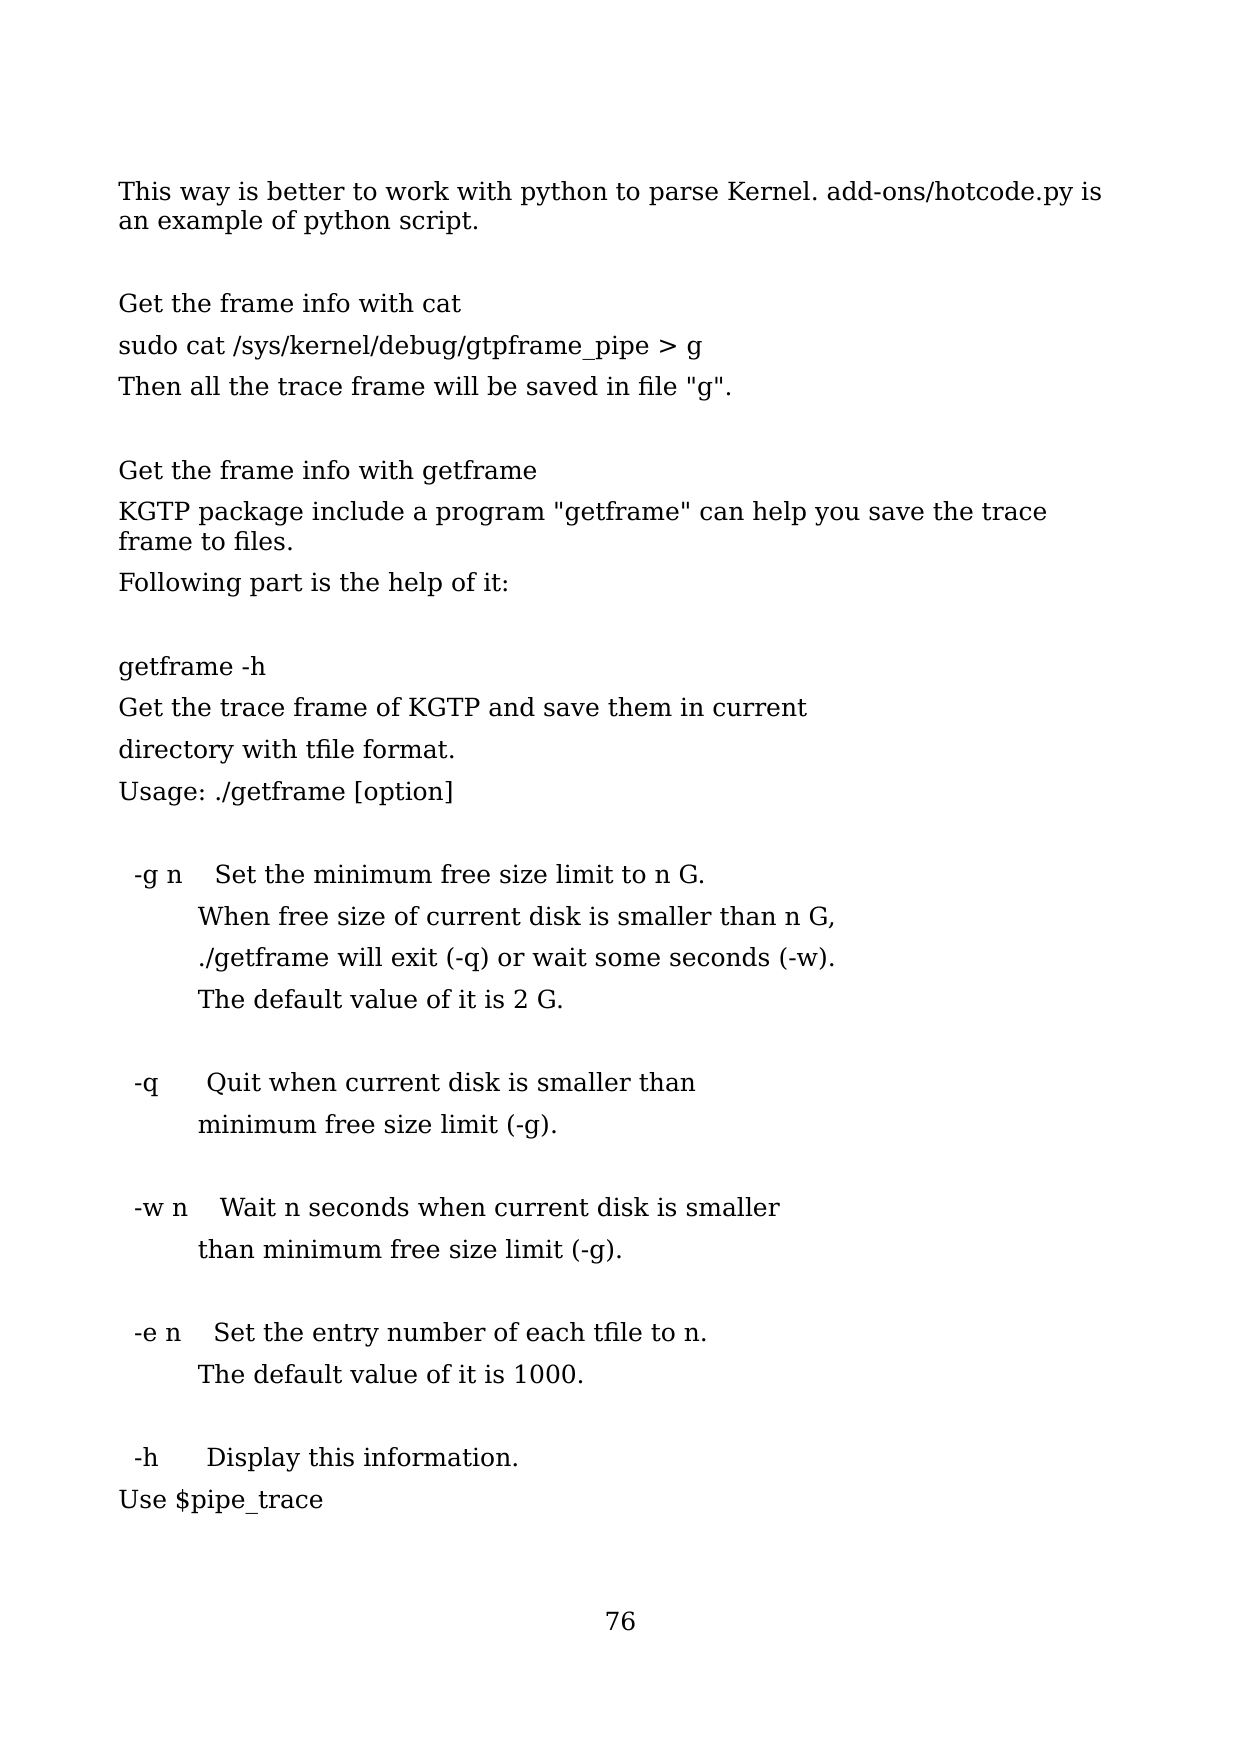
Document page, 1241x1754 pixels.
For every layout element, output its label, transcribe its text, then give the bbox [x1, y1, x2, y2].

text -q Quit when current disk is smaller than [118, 1068, 1122, 1098]
text -e n Set the entry number of each tfile to n. [118, 1318, 1122, 1348]
text Get the frame info with getframe [118, 456, 1122, 485]
text -w n Wait n seconds when current disk is smaller [118, 1193, 1122, 1223]
text When free size of current disk is smaller than n G, [118, 902, 1122, 931]
text Then all the trace frame will be saved in file "g". [118, 373, 1122, 402]
text Usage: ./getframe [option] [118, 777, 1122, 806]
text Get the trace frame of KGTP and save them in current [118, 693, 1122, 723]
text Use $pipe_trace [118, 1485, 1122, 1514]
text directory with tfile format. [118, 735, 1122, 764]
text Following part is the help of it: [118, 568, 1122, 598]
text This way is better to work with python to parse Kernel. add-ons/hotcode.py is an example of python script. [118, 177, 1122, 235]
text ./getframe will exit (-q) or wait some seconds (-w). [118, 943, 1122, 973]
text minimum free size limit (-g). [118, 1110, 1122, 1139]
text The default value of it is 2 G. [118, 985, 1122, 1014]
text -g n Set the minimum free size limit to n G. [118, 860, 1122, 889]
text KGTP package include a program "getframe" can help you save the trace frame to files. [118, 498, 1122, 556]
text Get the frame info with cat [118, 289, 1122, 318]
text sudo cat /sys/kernel/debug/gtpframe_pipe > g [118, 331, 1122, 360]
text than minimum free size limit (-g). [118, 1235, 1122, 1264]
text The default value of it is 1000. [118, 1360, 1122, 1389]
text -h Display this information. [118, 1443, 1122, 1473]
text getframe -h [118, 652, 1122, 681]
